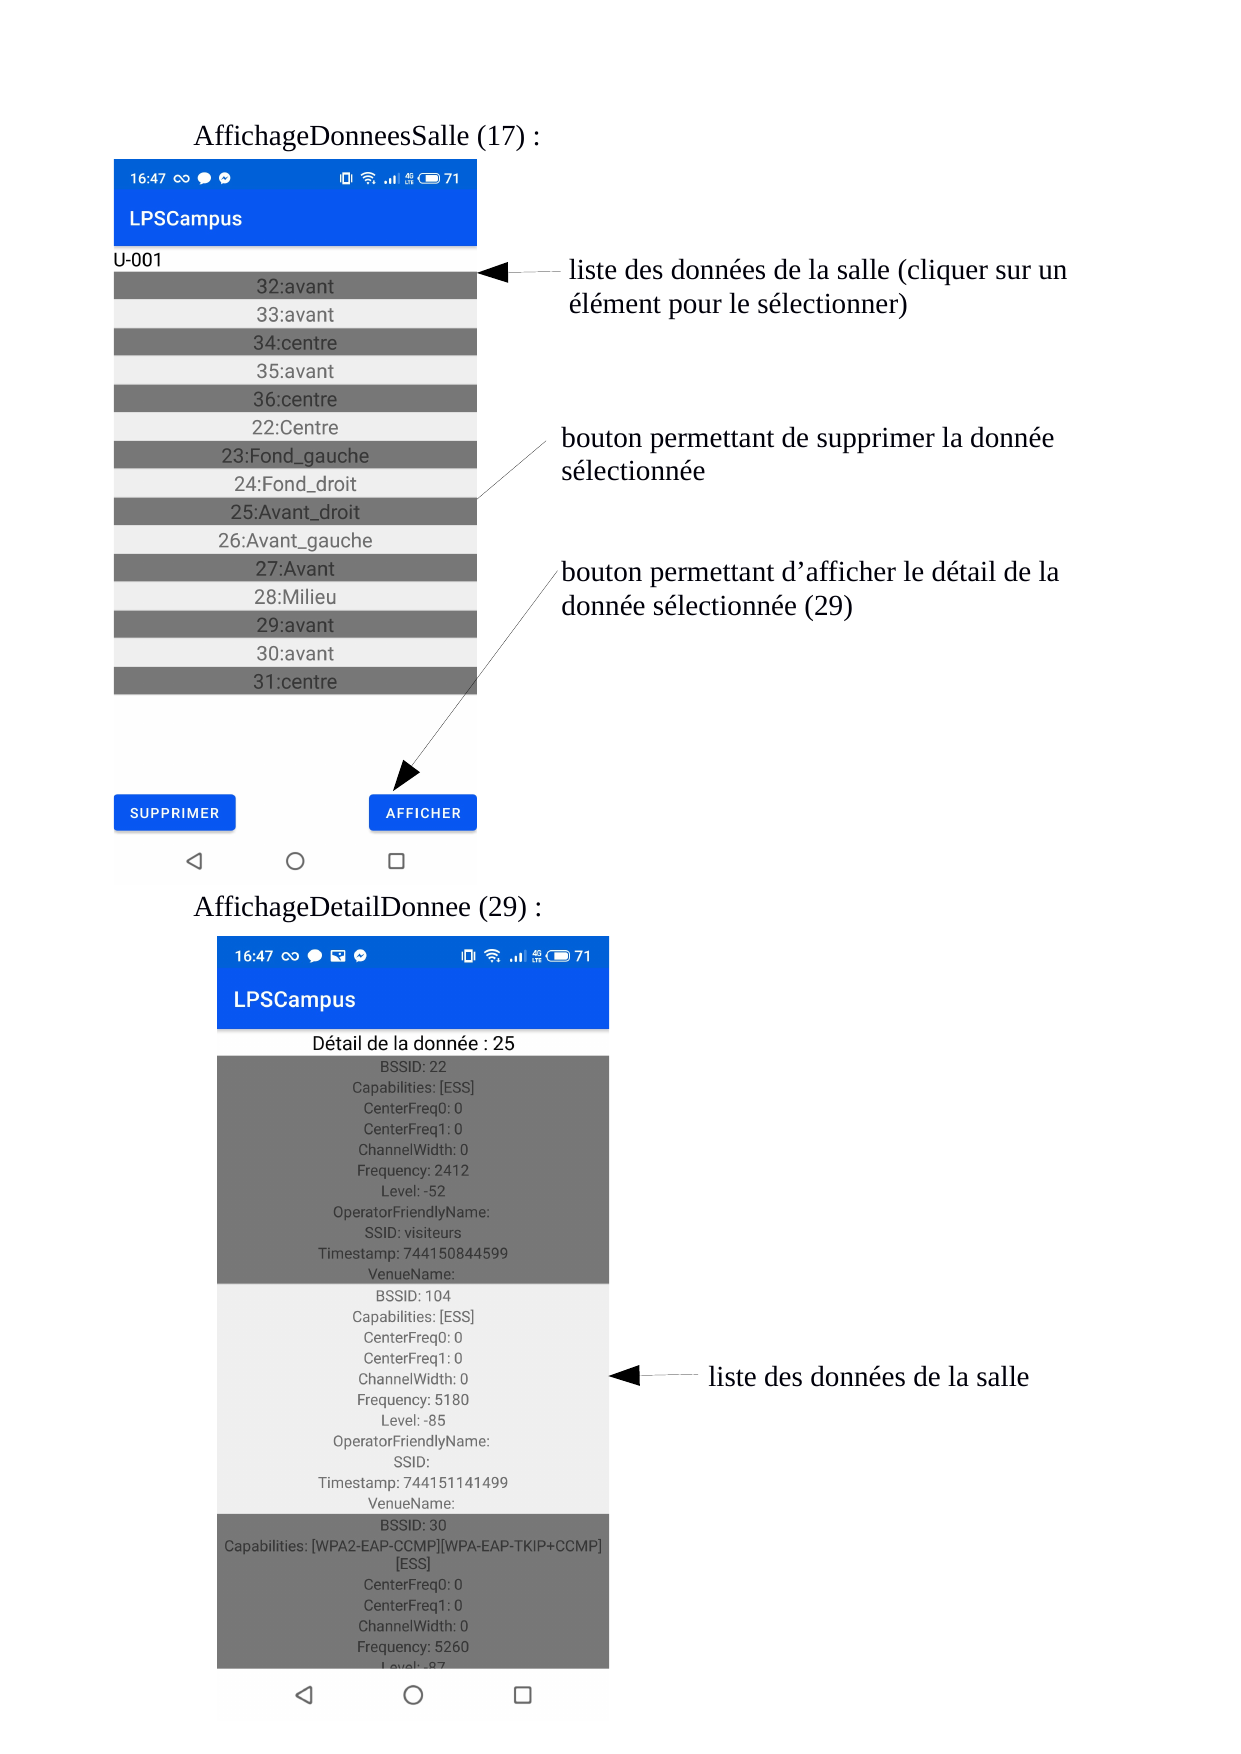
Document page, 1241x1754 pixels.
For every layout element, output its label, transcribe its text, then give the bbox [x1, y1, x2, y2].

text AffichageDonneesSalle (17) : [118, 118, 1122, 152]
picture [113, 159, 477, 885]
text liste des données de la salle (cliquer sur un élément pour le sélectionner) [477, 252, 1122, 319]
text AffichageDetailDonnee (29) : [118, 889, 1122, 923]
text bouton permettant de supprimer la donnée sélectionnée [477, 420, 1122, 487]
picture [217, 936, 610, 1721]
text bouton permettant d’afficher le détail de la donnée sélectionnée (29) [477, 554, 1122, 621]
text [118, 1359, 217, 1393]
text liste des données de la salle [610, 1359, 1122, 1393]
